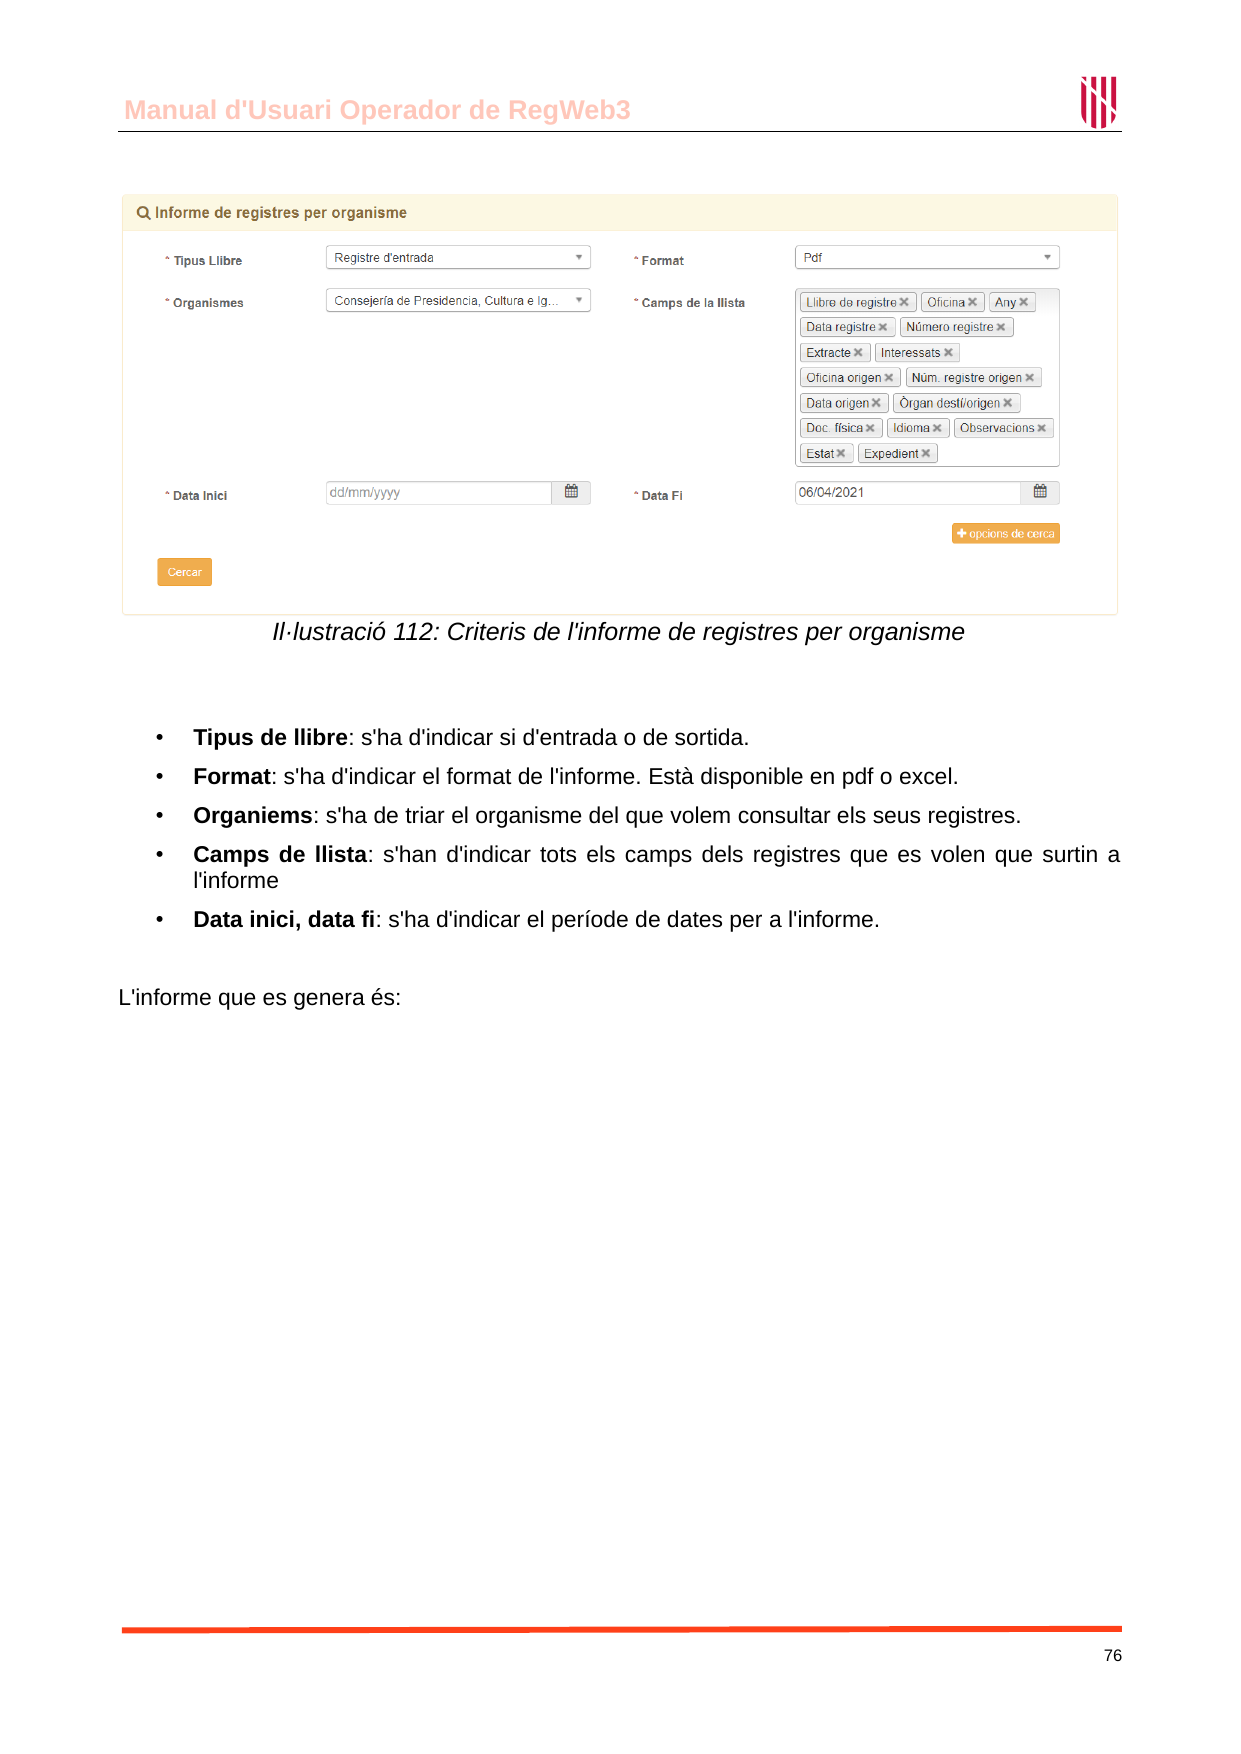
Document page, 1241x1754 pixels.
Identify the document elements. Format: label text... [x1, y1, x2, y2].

list Camps de llista: s'han d'indicar tots els camps dels registres que es volen que surtin a l'informe [156, 841, 1122, 893]
list Tipus de llibre: s'ha d'indicar si d'entrada o de sortida. [156, 724, 1122, 750]
list Data inici, data fi: s'ha d'indicar el període de dates per a l'informe. [156, 906, 1122, 932]
text L'informe que es genera és: [118, 983, 1122, 1010]
picture [118, 192, 1123, 617]
list Organiems: s'ha de triar el organisme del que volem consultar els seus registres. [156, 802, 1122, 828]
list Format: s'ha d'indicar el format de l'informe. Està disponible en pdf o excel. [156, 763, 1122, 789]
picture [1078, 74, 1119, 130]
text Il·lustració 112: Criteris de l'informe de registres per organisme [118, 617, 1122, 646]
